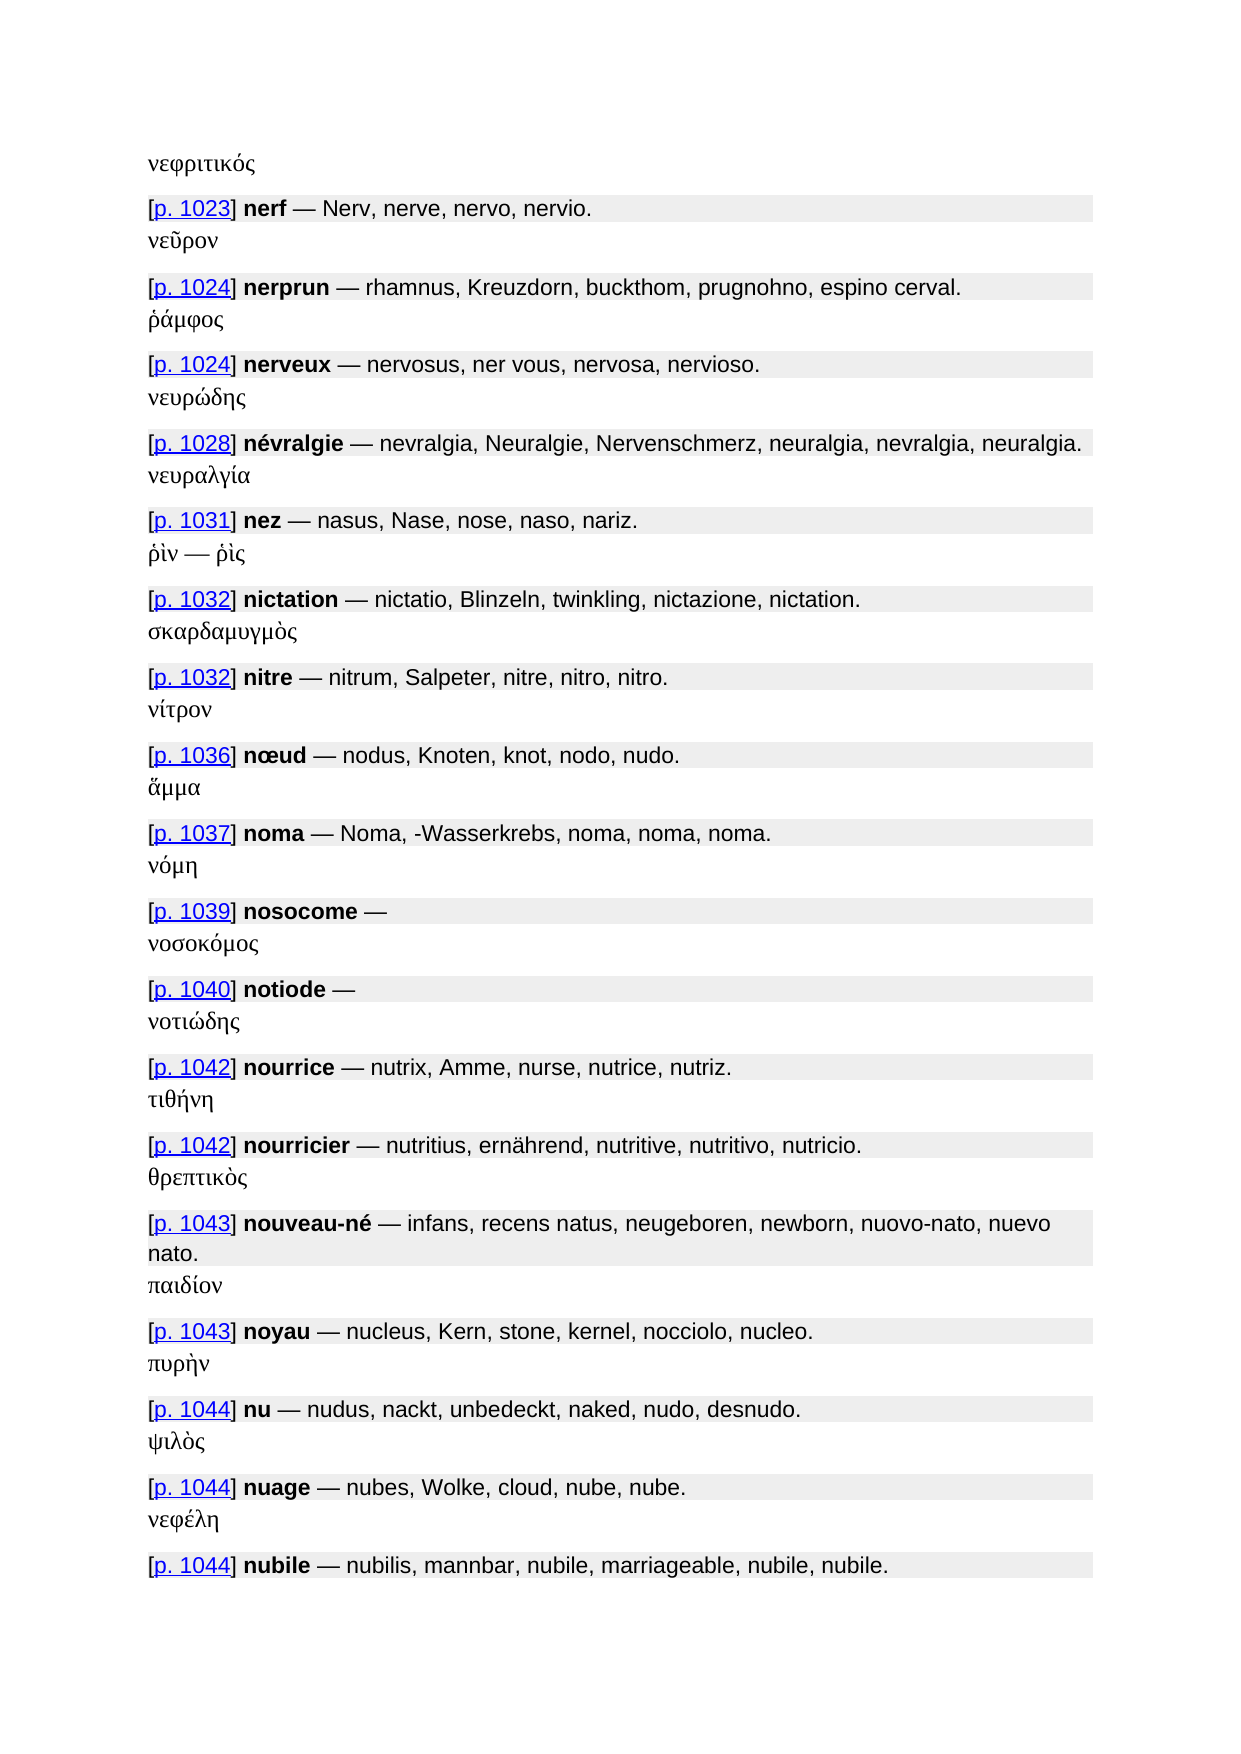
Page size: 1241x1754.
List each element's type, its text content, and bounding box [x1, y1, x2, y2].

text [p. 1039] nosocome — [148, 898, 1093, 924]
text [p. 1037] noma — Noma, -Wasserkrebs, noma, noma, noma. [148, 819, 1093, 846]
text [p. 1031] nez — nasus, Nase, nose, naso, nariz. [148, 507, 1093, 534]
text [p. 1032] nitre — nitrum, Salpeter, nitre, nitro, nitro. [148, 663, 1093, 690]
text τιθήνη [148, 1084, 1093, 1113]
text πυρὴν [148, 1348, 1093, 1377]
text νευραλγία [148, 460, 1093, 488]
text νεφριτικός [148, 148, 1093, 176]
text [p. 1023] nerf — Nerv, nerve, nervo, nervio. [148, 195, 1093, 222]
text νεφέλη [148, 1504, 1093, 1533]
text [p. 1044] nubile — nubilis, mannbar, nubile, marriageable, nubile, nubile. [148, 1552, 1093, 1578]
text νίτρον [148, 694, 1093, 722]
text νοσοκόμος [148, 928, 1093, 957]
text [p. 1043] nouveau-né — infans, recens natus, neugeboren, newborn, nuovo-nato, nuevo nato. [148, 1210, 1093, 1266]
text νοτιώδης [148, 1006, 1093, 1034]
text [p. 1044] nu — nudus, nackt, unbedeckt, naked, nudo, desnudo. [148, 1396, 1093, 1422]
text θρεπτικὸς [148, 1162, 1093, 1191]
text ψιλὸς [148, 1426, 1093, 1455]
text [p. 1042] nourricier — nutritius, ernährend, nutritive, nutritivo, nutricio. [148, 1132, 1093, 1158]
text [p. 1040] notiode — [148, 976, 1093, 1002]
text [p. 1043] noyau — nucleus, Kern, stone, kernel, nocciolo, nucleo. [148, 1318, 1093, 1344]
text νευρώδης [148, 382, 1093, 410]
text [p. 1032] nictation — nictatio, Blinzeln, twinkling, nictazione, nictation. [148, 586, 1093, 612]
text [p. 1042] nourrice — nutrix, Amme, nurse, nutrice, nutriz. [148, 1054, 1093, 1080]
text νόμη [148, 850, 1093, 878]
text νεῦρον [148, 226, 1093, 254]
text [p. 1024] nerprun — rhamnus, Kreuzdorn, buckthom, prugnohno, espino cerval. [148, 273, 1093, 300]
text ῥὶν — ῥὶς [148, 538, 1093, 566]
text ῥάμφος [148, 304, 1093, 332]
text παιδίον [148, 1270, 1093, 1299]
text ἅμμα [148, 772, 1093, 801]
text σκαρδαμυγμὸς [148, 616, 1093, 644]
text [p. 1044] nuage — nubes, Wolke, cloud, nube, nube. [148, 1474, 1093, 1500]
text [p. 1024] nerveux — nervosus, ner vous, nervosa, nervioso. [148, 351, 1093, 378]
text [p. 1036] nœud — nodus, Knoten, knot, nodo, nudo. [148, 742, 1093, 768]
text [p. 1028] névralgie — nevralgia, Neuralgie, Nervenschmerz, neuralgia, nevralgia, neuralgia. [148, 429, 1093, 456]
